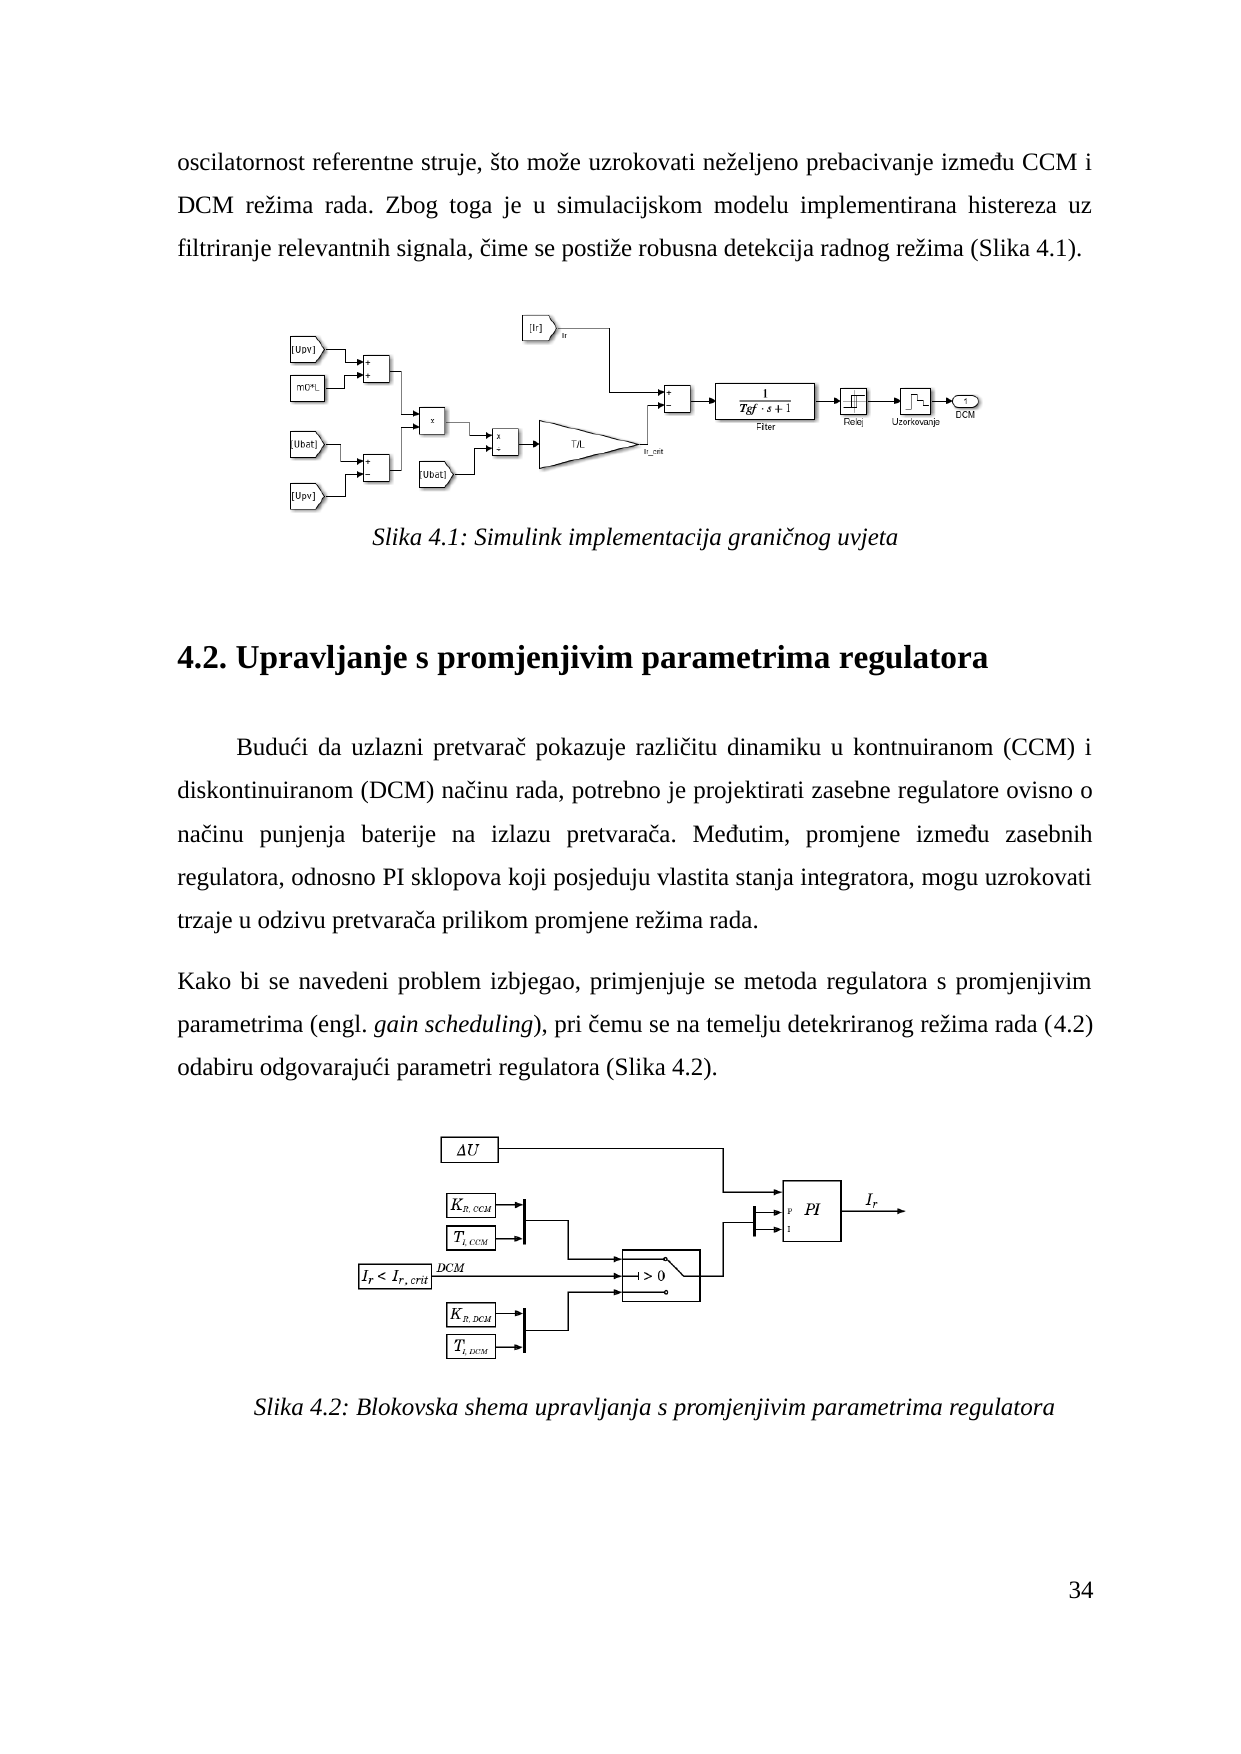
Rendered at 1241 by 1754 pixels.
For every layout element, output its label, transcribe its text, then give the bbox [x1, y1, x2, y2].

picture [302, 1126, 1007, 1367]
text Budući da uzlazni pretvarač pokazuje različitu dinamiku u kontnuiranom (CCM) i diskontinuiranom (DCM) načinu rada, potrebno je projektirati zasebne regulatore ovisno o načinu punjenja baterije na izlazu pretvarača. Međutim, promjene između zasebnih regulatora, odnosno PI sklopova koji posjeduju vlastita stanja integratora, mogu uzrokovati trzaje u odzivu pretvarača prilikom promjene režima rada. [177, 732, 1093, 934]
subtitle Upravljanje s promjenjivim parametrima regulatora [177, 637, 1093, 676]
text oscilatornost referentne struje, što može uzrokovati neželjeno prebacivanje između CCM i DCM režima rada. Zbog toga je u simulacijskom modelu implementirana histereza uz filtriranje relevantnih signala, čime se postiže robusna detekcija radnog režima (Slika 4.1). [177, 147, 1093, 262]
text Slika 4.2: Blokovska shema upravljanja s promjenjivim parametrima regulatora [177, 1392, 1132, 1421]
text Kako bi se navedeni problem izbjegao, primjenjuje se metoda regulatora s promjenjivim parametrima (engl. gain scheduling), pri čemu se na temelju detekriranog režima rada (4.2) odabiru odgovarajući parametri regulatora (Slika 4.2). [177, 966, 1093, 1081]
text Slika 4.1: Simulink implementacija graničnog uvjeta [286, 522, 985, 551]
picture [285, 307, 985, 522]
